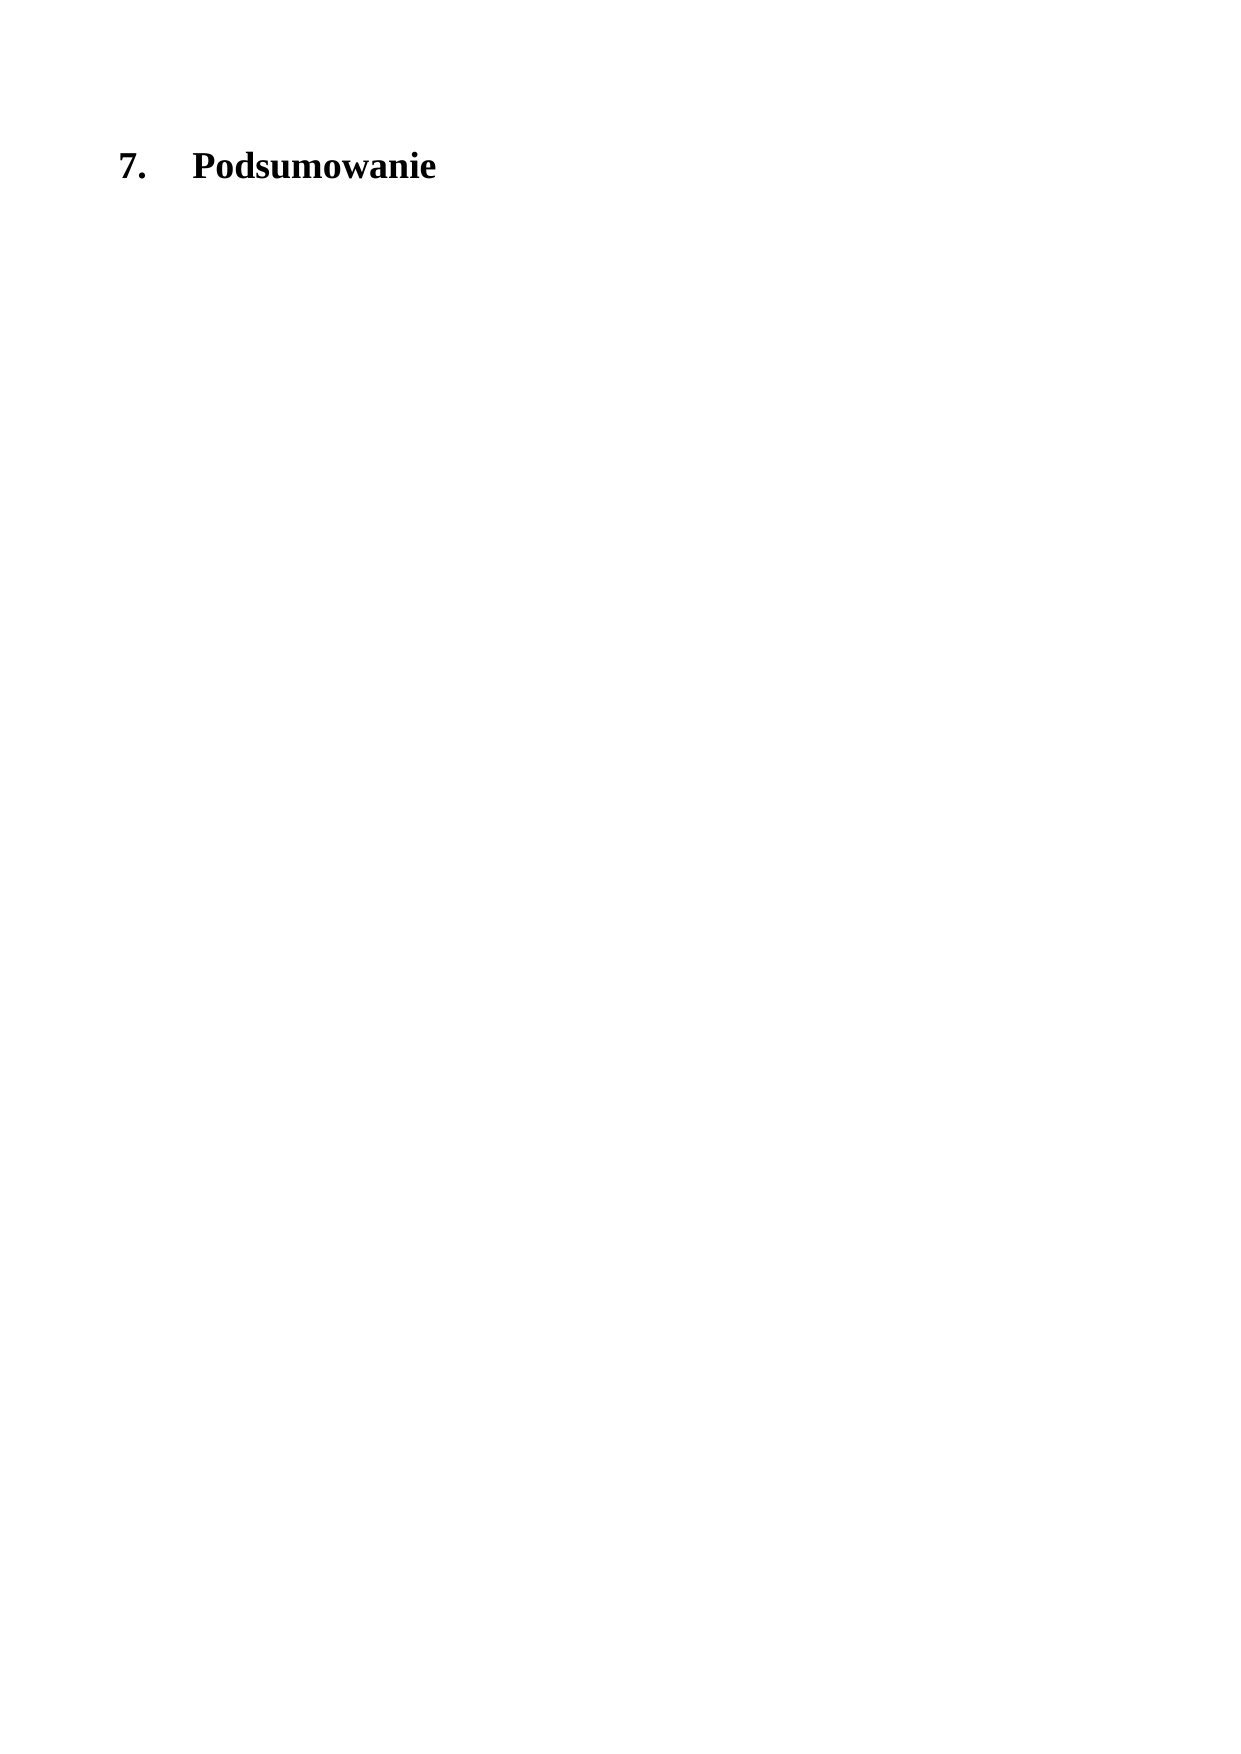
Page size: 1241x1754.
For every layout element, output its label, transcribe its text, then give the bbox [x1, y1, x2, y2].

subtitle Podsumowanie [118, 143, 1063, 187]
